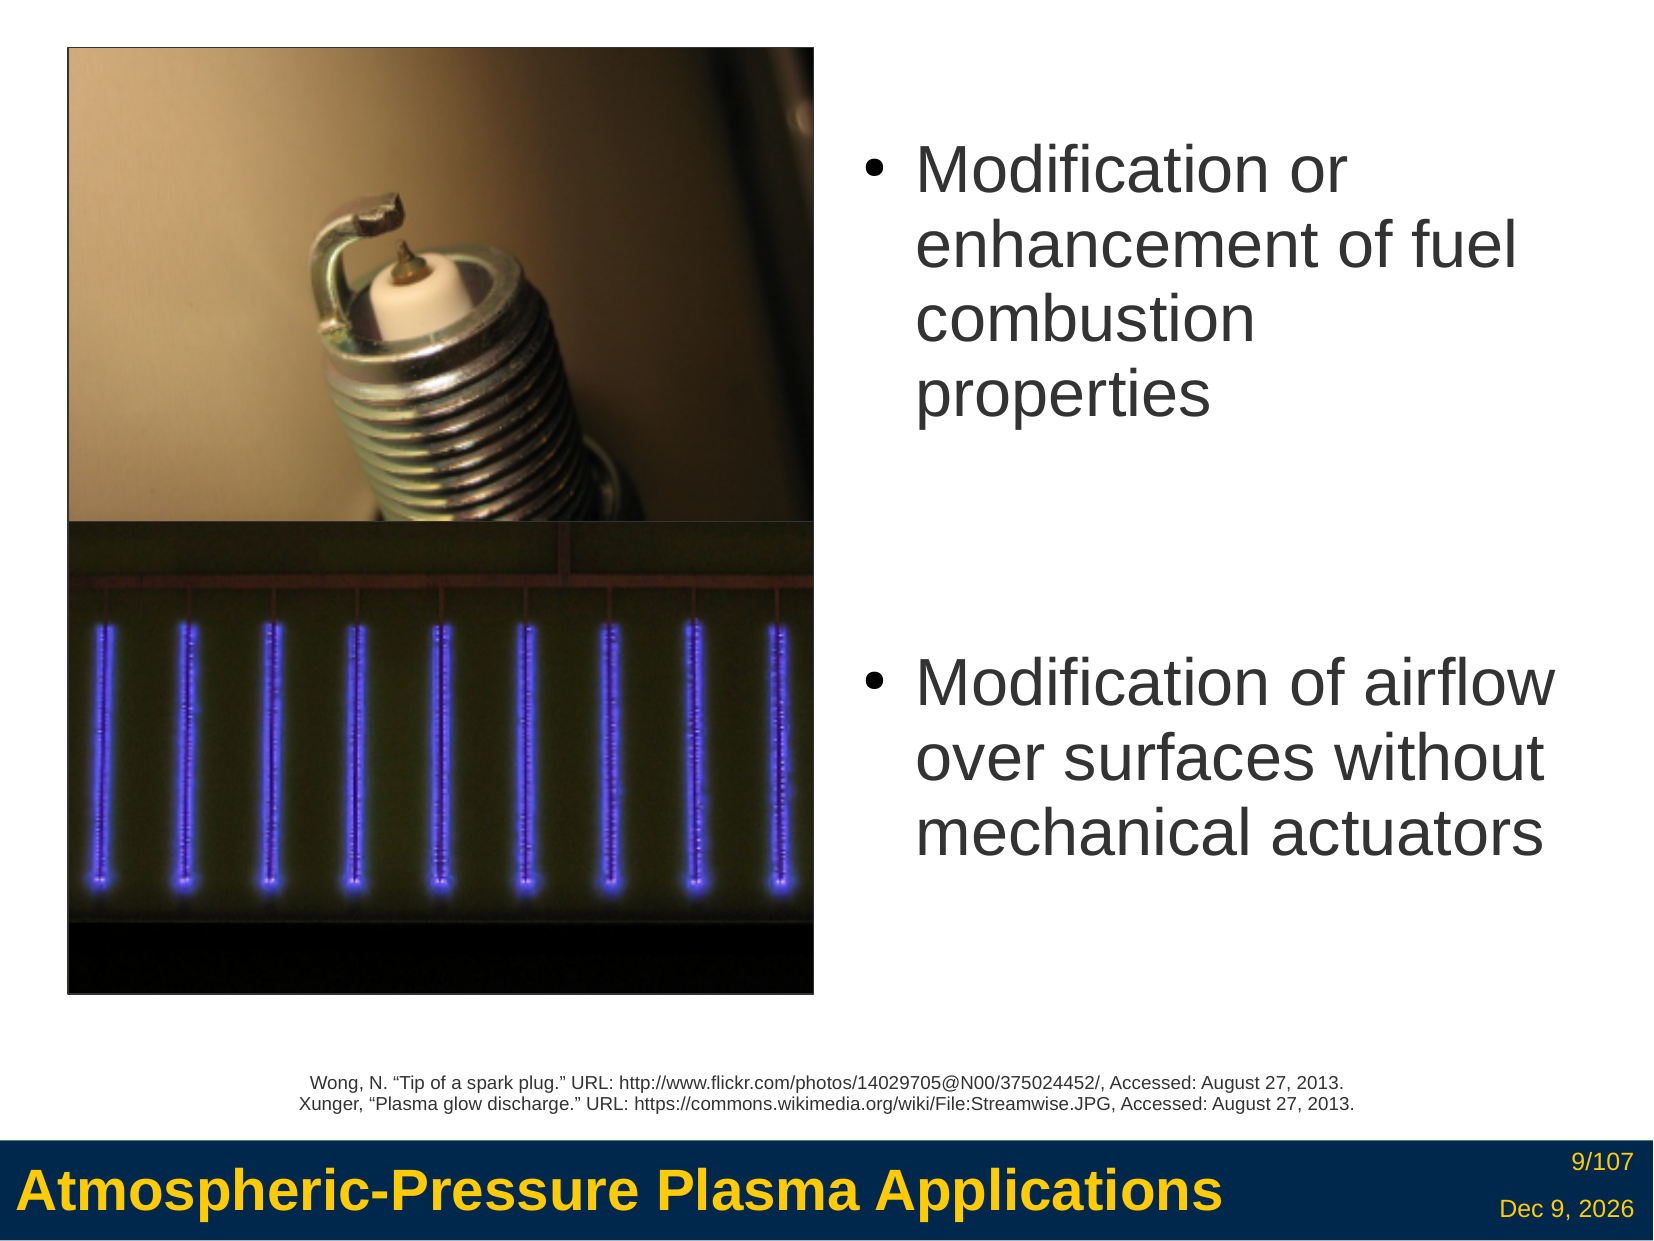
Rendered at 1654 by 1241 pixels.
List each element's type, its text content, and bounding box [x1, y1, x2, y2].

list Modification or enhancement of fuel combustion properties [845, 75, 1572, 488]
picture [68, 522, 813, 994]
text_box Wong, N. “Tip of a spark plug.” URL: http://www.flickr.com/photos/14029705@N00/375024452/, Accessed: August 27, 2013. Xunger, “Plasma glow discharge.” URL: https://commons.wikimedia.org/wiki/File:Streamwise.JPG, Accessed: August 27, 2013. [0, 1065, 1653, 1148]
picture [68, 47, 813, 521]
list Modification of airflow over surfaces without mechanical actuators [845, 551, 1572, 964]
title Atmospheric-Pressure Plasma Applications [14, 1148, 1380, 1241]
